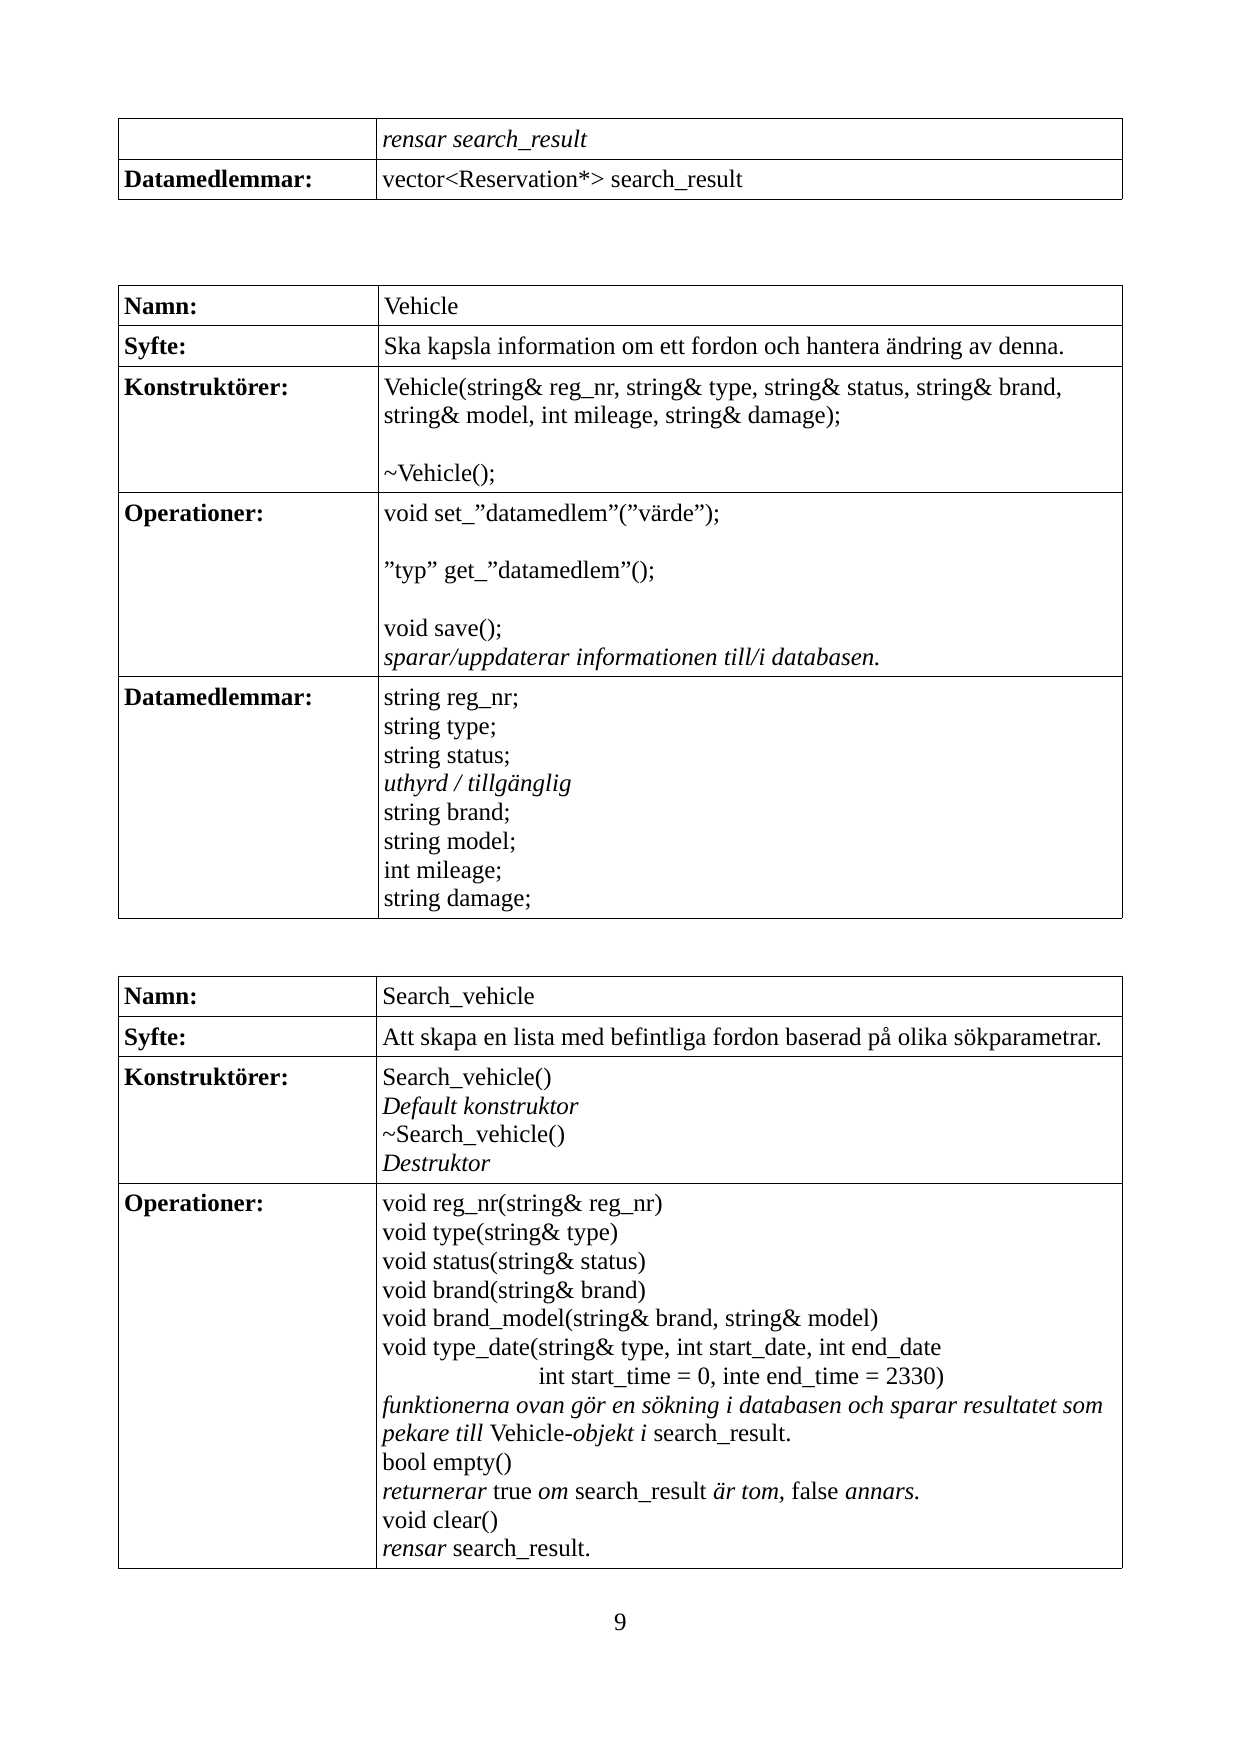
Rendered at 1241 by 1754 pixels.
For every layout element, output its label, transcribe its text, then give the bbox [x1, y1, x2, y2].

table_cell [119, 119, 376, 158]
table_header Vehicle [379, 286, 1122, 325]
table_cell vector<Reservation*> search_result [377, 160, 1122, 199]
table_cell Search_vehicle() Default konstruktor ~Search_vehicle() Destruktor [377, 1057, 1122, 1183]
table_cell Vehicle(string& reg_nr, string& type, string& status, string& brand, string& model, int mileage, string& damage); ~Vehicle(); [379, 367, 1122, 492]
table_cell string reg_nr; string type; string status; uthyrd / tillgänglig string brand; string model; int mileage; string damage; [379, 677, 1122, 918]
table_cell Syfte: [119, 1017, 376, 1056]
table_cell Datamedlemmar: [119, 160, 376, 199]
table_cell void set_”datamedlem”(”värde”); ”typ” get_”datamedlem”(); void save(); sparar/uppdaterar informationen till/i databasen. [379, 493, 1122, 676]
table_cell rensar search_result [377, 119, 1122, 158]
table_cell void reg_nr(string& reg_nr) void type(string& type) void status(string& status) void brand(string& brand) void brand_model(string& brand, string& model) void type_date(string& type, int start_date, int end_date int start_time = 0, inte end_time = 2330) funktionerna ovan gör en sökning i databasen och sparar resultatet som pekare till Vehicle-objekt i search_result. bool empty() returnerar true om search_result är tom, false annars. void clear() rensar search_result. [377, 1184, 1122, 1568]
table_cell Konstruktörer: [119, 1057, 376, 1183]
table_cell Att skapa en lista med befintliga fordon baserad på olika sökparametrar. [377, 1017, 1122, 1056]
table_cell Ska kapsla information om ett fordon och hantera ändring av denna. [379, 326, 1122, 366]
table_header Namn: [119, 286, 378, 325]
table_cell Syfte: [119, 326, 378, 366]
table_cell Operationer: [119, 493, 378, 676]
table_header Namn: [119, 977, 376, 1016]
table_cell Datamedlemmar: [119, 677, 378, 918]
table_cell Operationer: [119, 1184, 376, 1568]
table_header Search_vehicle [377, 977, 1122, 1016]
table_cell Konstruktörer: [119, 367, 378, 492]
